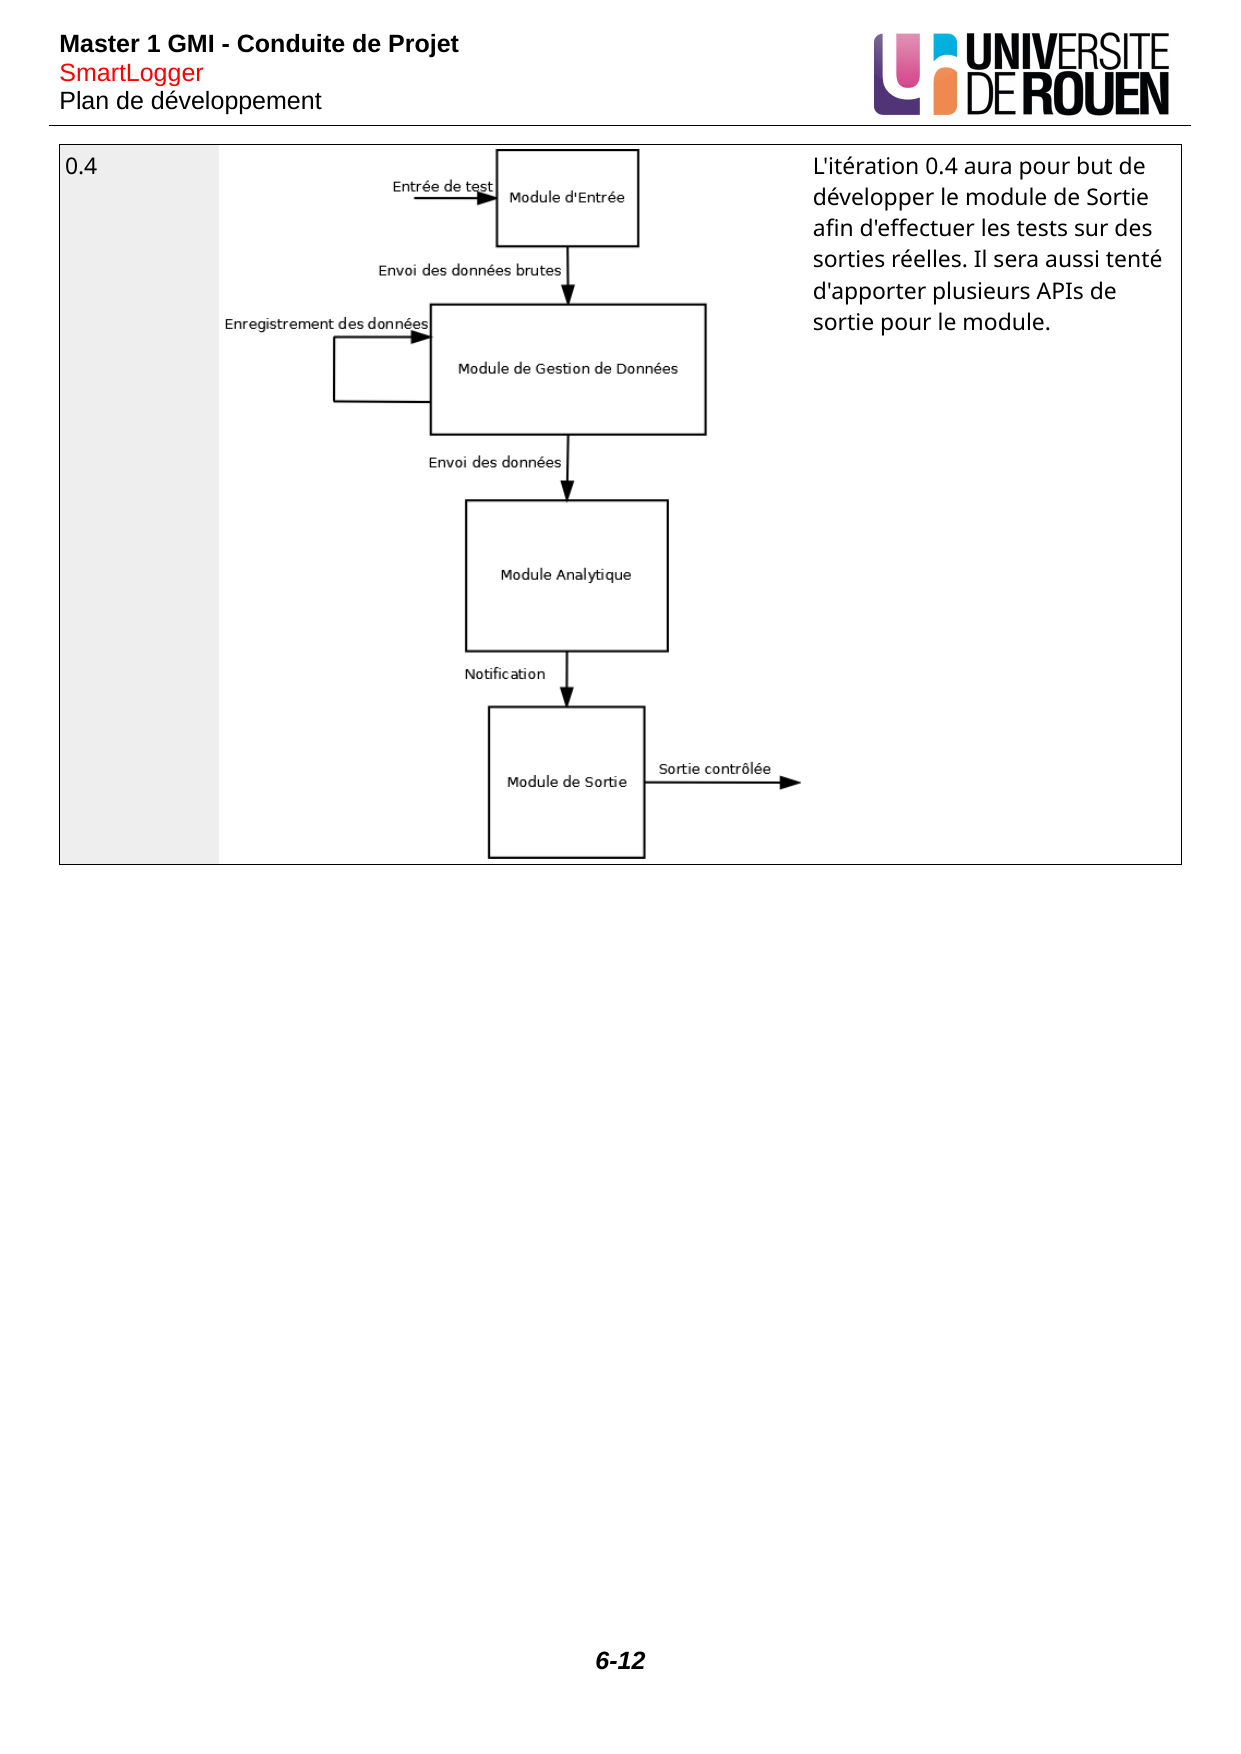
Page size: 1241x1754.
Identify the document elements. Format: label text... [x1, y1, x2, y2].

picture [872, 32, 1170, 118]
table_cell [219, 145, 807, 864]
table_cell 0.4 [60, 145, 219, 864]
table_cell L'itération 0.4 aura pour but de développer le module de Sortie afin d'effectuer les tests sur des sorties réelles. Il sera aussi tenté d'apporter plusieurs APIs de sortie pour le module. [807, 145, 1181, 864]
picture [225, 149, 802, 859]
